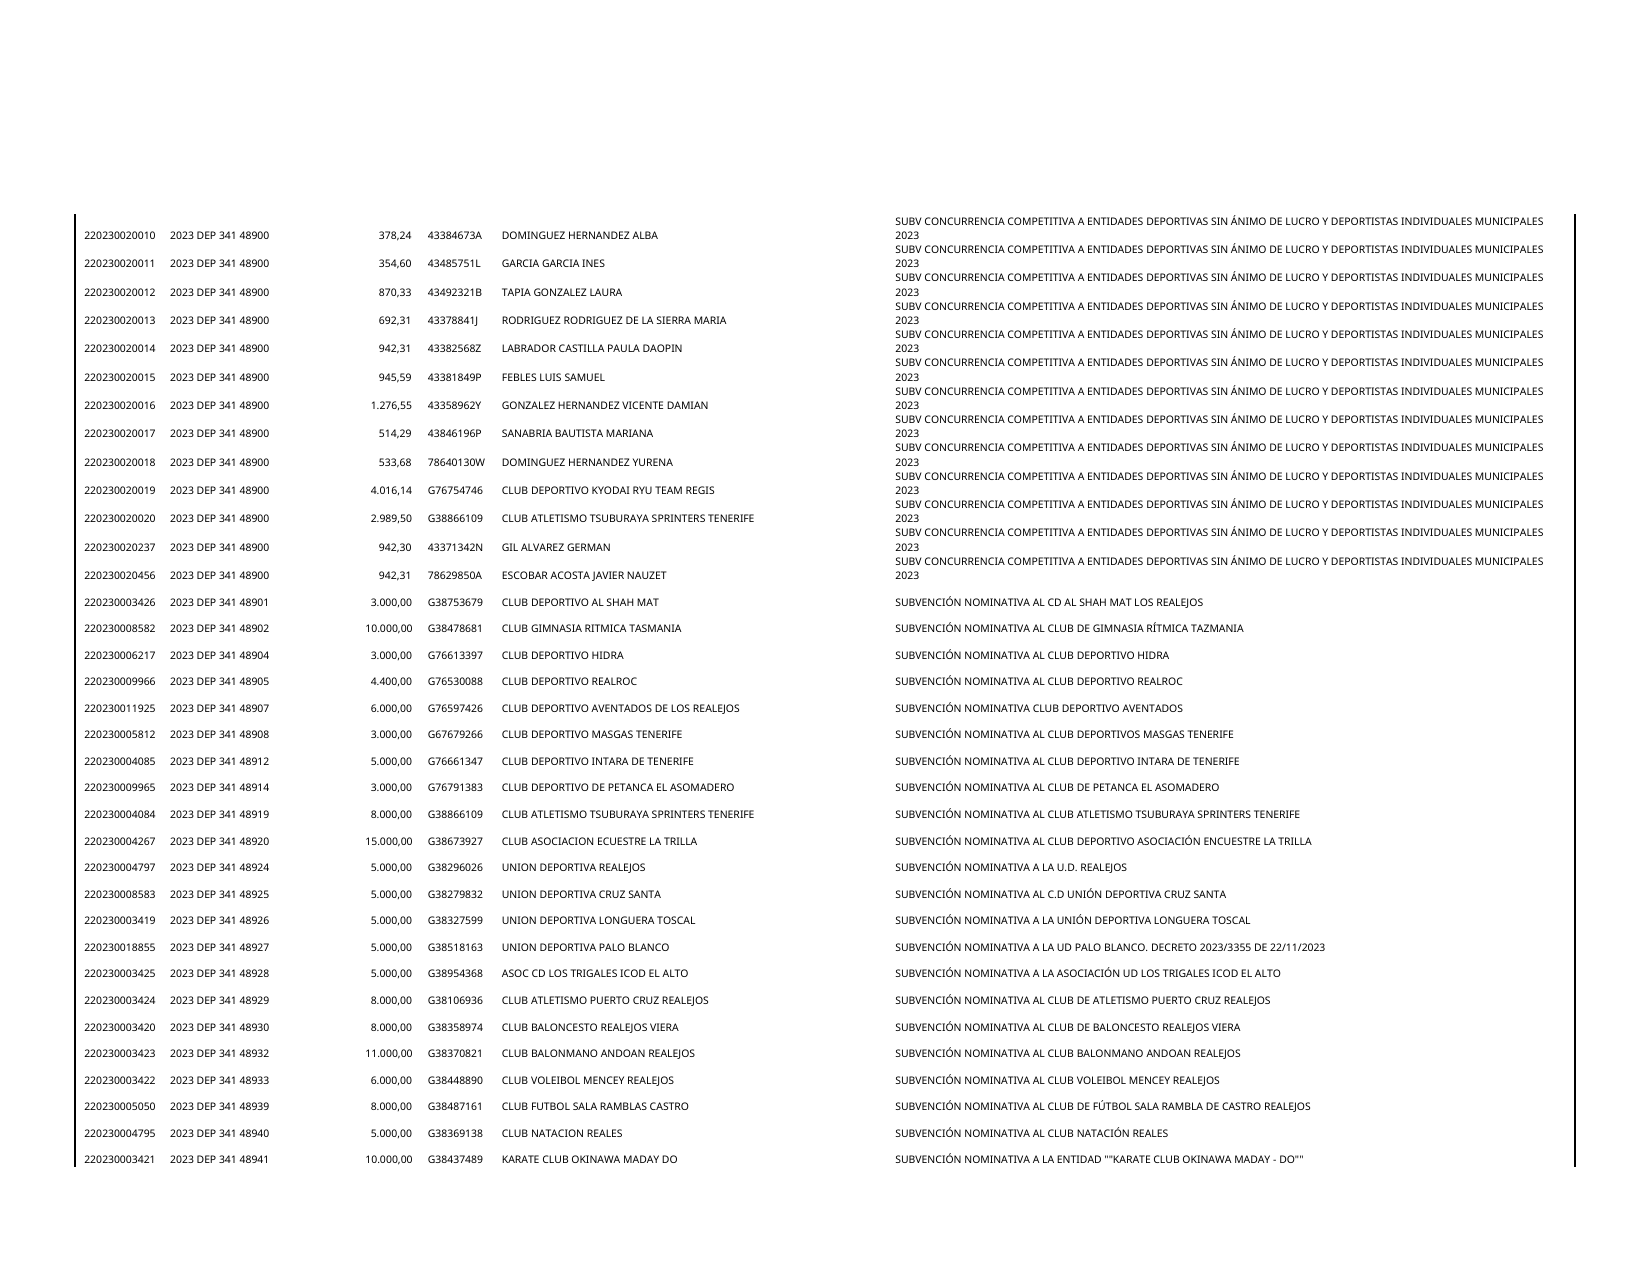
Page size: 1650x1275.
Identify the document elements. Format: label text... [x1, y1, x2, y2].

table_cell 220230004797 [76, 848, 163, 874]
table_cell 43384673A [420, 214, 494, 242]
table_cell CLUB GIMNASIA RITMICA TASMANIA [494, 609, 888, 636]
table_cell 220230004795 [76, 1114, 163, 1140]
table_cell SUBV CONCURRENCIA COMPETITIVA A ENTIDADES DEPORTIVAS SIN ÁNIMO DE LUCRO Y DEPORTISTAS INDIVIDUALES MUNICIPALES 2023 [888, 412, 1574, 441]
table_cell CLUB DEPORTIVO INTARA DE TENERIFE [494, 742, 888, 768]
table_cell 220230020010 [76, 214, 163, 242]
table_cell GARCIA GARCIA INES [494, 242, 888, 271]
table_cell SUBVENCIÓN NOMINATIVA AL CLUB ATLETISMO TSUBURAYA SPRINTERS TENERIFE [888, 795, 1574, 821]
table_cell 2023 DEP 341 48929 [163, 981, 293, 1007]
table_cell 220230003420 [76, 1008, 163, 1034]
table_cell 220230003422 [76, 1061, 163, 1087]
table_cell G38358974 [420, 1008, 494, 1034]
table_cell SUBVENCIÓN NOMINATIVA AL CLUB DE GIMNASIA RÍTMICA TAZMANIA [888, 609, 1574, 636]
table_cell 220230020018 [76, 441, 163, 469]
table_cell CLUB DEPORTIVO DE PETANCA EL ASOMADERO [494, 768, 888, 795]
table_cell 2023 DEP 341 48932 [163, 1034, 293, 1061]
table_cell G38279832 [420, 875, 494, 901]
table_cell 220230003425 [76, 954, 163, 981]
table_cell 2023 DEP 341 48904 [163, 636, 293, 662]
table_cell SUBV CONCURRENCIA COMPETITIVA A ENTIDADES DEPORTIVAS SIN ÁNIMO DE LUCRO Y DEPORTISTAS INDIVIDUALES MUNICIPALES 2023 [888, 497, 1574, 526]
table_cell 220230003426 [76, 583, 163, 609]
table_cell 3.000,00 [293, 715, 420, 742]
table_cell 3.000,00 [293, 768, 420, 795]
table_cell CLUB ATLETISMO TSUBURAYA SPRINTERS TENERIFE [494, 795, 888, 821]
table_cell CLUB ASOCIACION ECUESTRE LA TRILLA [494, 821, 888, 848]
table_cell 2023 DEP 341 48907 [163, 689, 293, 715]
table_cell CLUB DEPORTIVO REALROC [494, 662, 888, 689]
table_cell 43381849P [420, 356, 494, 384]
table_cell KARATE CLUB OKINAWA MADAY DO [494, 1140, 888, 1167]
table_cell 2023 DEP 341 48900 [163, 554, 293, 582]
table_cell CLUB DEPORTIVO AVENTADOS DE LOS REALEJOS [494, 689, 888, 715]
table_cell 2023 DEP 341 48941 [163, 1140, 293, 1167]
table_cell G38369138 [420, 1114, 494, 1140]
table_cell G76530088 [420, 662, 494, 689]
table_cell 220230020020 [76, 497, 163, 526]
table_cell 942,31 [293, 554, 420, 582]
table_cell 220230020237 [76, 526, 163, 554]
table_cell 220230003421 [76, 1140, 163, 1167]
table_cell 5.000,00 [293, 848, 420, 874]
table_cell 220230004085 [76, 742, 163, 768]
table_cell 2023 DEP 341 48925 [163, 875, 293, 901]
table_cell 5.000,00 [293, 928, 420, 954]
table_cell G76661347 [420, 742, 494, 768]
table_cell 2023 DEP 341 48928 [163, 954, 293, 981]
table_cell 15.000,00 [293, 821, 420, 848]
table_cell 6.000,00 [293, 1061, 420, 1087]
table_cell 2023 DEP 341 48901 [163, 583, 293, 609]
table_cell 5.000,00 [293, 742, 420, 768]
table_cell CLUB BALONMANO ANDOAN REALEJOS [494, 1034, 888, 1061]
table_cell SUBVENCIÓN NOMINATIVA AL CLUB DEPORTIVO HIDRA [888, 636, 1574, 662]
table_cell ASOC CD LOS TRIGALES ICOD EL ALTO [494, 954, 888, 981]
table_cell 2023 DEP 341 48900 [163, 299, 293, 327]
table_cell 43378841J [420, 299, 494, 327]
table_cell 220230018855 [76, 928, 163, 954]
table_cell 692,31 [293, 299, 420, 327]
table_cell 2023 DEP 341 48900 [163, 242, 293, 271]
table_cell 8.000,00 [293, 1087, 420, 1114]
table_cell 2023 DEP 341 48900 [163, 356, 293, 384]
table_cell ESCOBAR ACOSTA JAVIER NAUZET [494, 554, 888, 582]
table_cell SUBVENCIÓN NOMINATIVA AL CLUB DE ATLETISMO PUERTO CRUZ REALEJOS [888, 981, 1574, 1007]
table_cell 4.400,00 [293, 662, 420, 689]
table_cell 220230009966 [76, 662, 163, 689]
table_cell SUBVENCIÓN NOMINATIVA A LA UD PALO BLANCO. DECRETO 2023/3355 DE 22/11/2023 [888, 928, 1574, 954]
table_cell GIL ALVAREZ GERMAN [494, 526, 888, 554]
table_cell CLUB DEPORTIVO MASGAS TENERIFE [494, 715, 888, 742]
table_cell 514,29 [293, 412, 420, 441]
table_cell SUBVENCIÓN NOMINATIVA AL CLUB BALONMANO ANDOAN REALEJOS [888, 1034, 1574, 1061]
table_cell 3.000,00 [293, 583, 420, 609]
table_cell SUBVENCIÓN NOMINATIVA AL CLUB DEPORTIVO ASOCIACIÓN ENCUESTRE LA TRILLA [888, 821, 1574, 848]
table_cell SUBVENCIÓN NOMINATIVA AL CLUB DE PETANCA EL ASOMADERO [888, 768, 1574, 795]
table_cell DOMINGUEZ HERNANDEZ YURENA [494, 441, 888, 469]
table_cell 10.000,00 [293, 1140, 420, 1167]
table_cell 220230003424 [76, 981, 163, 1007]
table_cell SUBVENCIÓN NOMINATIVA A LA ASOCIACIÓN UD LOS TRIGALES ICOD EL ALTO [888, 954, 1574, 981]
table_cell 43485751L [420, 242, 494, 271]
table_cell 8.000,00 [293, 1008, 420, 1034]
table_cell G76791383 [420, 768, 494, 795]
table_cell CLUB ATLETISMO PUERTO CRUZ REALEJOS [494, 981, 888, 1007]
table_cell UNION DEPORTIVA PALO BLANCO [494, 928, 888, 954]
table_cell G76754746 [420, 469, 494, 497]
table_cell DOMINGUEZ HERNANDEZ ALBA [494, 214, 888, 242]
table_cell 220230020017 [76, 412, 163, 441]
table_cell G38866109 [420, 795, 494, 821]
table_cell 220230020456 [76, 554, 163, 582]
table_cell CLUB ATLETISMO TSUBURAYA SPRINTERS TENERIFE [494, 497, 888, 526]
table_cell 220230005050 [76, 1087, 163, 1114]
table_cell SUBVENCIÓN NOMINATIVA AL CD AL SHAH MAT LOS REALEJOS [888, 583, 1574, 609]
table_cell 2023 DEP 341 48924 [163, 848, 293, 874]
table_cell SUBV CONCURRENCIA COMPETITIVA A ENTIDADES DEPORTIVAS SIN ÁNIMO DE LUCRO Y DEPORTISTAS INDIVIDUALES MUNICIPALES 2023 [888, 242, 1574, 271]
table_cell 2023 DEP 341 48939 [163, 1087, 293, 1114]
table_cell SUBV CONCURRENCIA COMPETITIVA A ENTIDADES DEPORTIVAS SIN ÁNIMO DE LUCRO Y DEPORTISTAS INDIVIDUALES MUNICIPALES 2023 [888, 356, 1574, 384]
table_cell 10.000,00 [293, 609, 420, 636]
table_cell G38106936 [420, 981, 494, 1007]
table_cell 378,24 [293, 214, 420, 242]
table_cell SUBVENCIÓN NOMINATIVA AL CLUB NATACIÓN REALES [888, 1114, 1574, 1140]
table_cell 2023 DEP 341 48900 [163, 412, 293, 441]
table_cell SUBVENCIÓN NOMINATIVA AL CLUB DEPORTIVO INTARA DE TENERIFE [888, 742, 1574, 768]
table_cell 2023 DEP 341 48902 [163, 609, 293, 636]
table_cell SUBVENCIÓN NOMINATIVA CLUB DEPORTIVO AVENTADOS [888, 689, 1574, 715]
table_cell 2023 DEP 341 48900 [163, 327, 293, 356]
table_cell 220230008582 [76, 609, 163, 636]
table_cell 220230020016 [76, 384, 163, 412]
table_cell SUBV CONCURRENCIA COMPETITIVA A ENTIDADES DEPORTIVAS SIN ÁNIMO DE LUCRO Y DEPORTISTAS INDIVIDUALES MUNICIPALES 2023 [888, 526, 1574, 554]
table_cell 2.989,50 [293, 497, 420, 526]
table_cell UNION DEPORTIVA REALEJOS [494, 848, 888, 874]
table_cell G38487161 [420, 1087, 494, 1114]
table_cell 1.276,55 [293, 384, 420, 412]
table_cell SUBVENCIÓN NOMINATIVA AL CLUB DEPORTIVO REALROC [888, 662, 1574, 689]
table_cell 2023 DEP 341 48900 [163, 214, 293, 242]
table_cell 220230008583 [76, 875, 163, 901]
table_cell SUBV CONCURRENCIA COMPETITIVA A ENTIDADES DEPORTIVAS SIN ÁNIMO DE LUCRO Y DEPORTISTAS INDIVIDUALES MUNICIPALES 2023 [888, 299, 1574, 327]
table_cell 2023 DEP 341 48900 [163, 469, 293, 497]
table_cell CLUB VOLEIBOL MENCEY REALEJOS [494, 1061, 888, 1087]
table_cell 8.000,00 [293, 981, 420, 1007]
table_cell 5.000,00 [293, 1114, 420, 1140]
table_cell LABRADOR CASTILLA PAULA DAOPIN [494, 327, 888, 356]
table_cell 2023 DEP 341 48905 [163, 662, 293, 689]
table_cell 5.000,00 [293, 875, 420, 901]
table_cell 220230005812 [76, 715, 163, 742]
table_cell G76613397 [420, 636, 494, 662]
table_cell 2023 DEP 341 48926 [163, 901, 293, 928]
table_cell G76597426 [420, 689, 494, 715]
table_cell G38518163 [420, 928, 494, 954]
table_cell SUBVENCIÓN NOMINATIVA A LA U.D. REALEJOS [888, 848, 1574, 874]
table_cell 8.000,00 [293, 795, 420, 821]
table_cell 11.000,00 [293, 1034, 420, 1061]
table_cell 2023 DEP 341 48930 [163, 1008, 293, 1034]
table_cell 220230009965 [76, 768, 163, 795]
table_cell 220230003423 [76, 1034, 163, 1061]
table_cell 2023 DEP 341 48900 [163, 271, 293, 299]
table_cell G38478681 [420, 609, 494, 636]
table_cell 2023 DEP 341 48908 [163, 715, 293, 742]
table_cell SUBVENCIÓN NOMINATIVA AL CLUB DEPORTIVOS MASGAS TENERIFE [888, 715, 1574, 742]
table_cell 2023 DEP 341 48900 [163, 441, 293, 469]
table_cell G38296026 [420, 848, 494, 874]
table_cell CLUB DEPORTIVO KYODAI RYU TEAM REGIS [494, 469, 888, 497]
table_cell 78640130W [420, 441, 494, 469]
table_cell 220230020013 [76, 299, 163, 327]
table_cell CLUB DEPORTIVO HIDRA [494, 636, 888, 662]
table_cell SUBVENCIÓN NOMINATIVA AL CLUB VOLEIBOL MENCEY REALEJOS [888, 1061, 1574, 1087]
table_cell 942,31 [293, 327, 420, 356]
table_cell 43358962Y [420, 384, 494, 412]
table_cell FEBLES LUIS SAMUEL [494, 356, 888, 384]
table_cell SUBVENCIÓN NOMINATIVA AL C.D UNIÓN DEPORTIVA CRUZ SANTA [888, 875, 1574, 901]
table_cell G38370821 [420, 1034, 494, 1061]
table_cell 4.016,14 [293, 469, 420, 497]
table_cell 220230020011 [76, 242, 163, 271]
table_cell 43371342N [420, 526, 494, 554]
table_cell SUBVENCIÓN NOMINATIVA A LA UNIÓN DEPORTIVA LONGUERA TOSCAL [888, 901, 1574, 928]
table_cell SUBVENCIÓN NOMINATIVA AL CLUB DE BALONCESTO REALEJOS VIERA [888, 1008, 1574, 1034]
table_cell UNION DEPORTIVA LONGUERA TOSCAL [494, 901, 888, 928]
table_cell 220230020015 [76, 356, 163, 384]
table_cell G38753679 [420, 583, 494, 609]
table_cell TAPIA GONZALEZ LAURA [494, 271, 888, 299]
table_cell UNION DEPORTIVA CRUZ SANTA [494, 875, 888, 901]
table_cell SANABRIA BAUTISTA MARIANA [494, 412, 888, 441]
table_cell CLUB DEPORTIVO AL SHAH MAT [494, 583, 888, 609]
table_cell CLUB NATACION REALES [494, 1114, 888, 1140]
table_cell G38954368 [420, 954, 494, 981]
table_cell 43382568Z [420, 327, 494, 356]
table_cell SUBVENCIÓN NOMINATIVA A LA ENTIDAD ""KARATE CLUB OKINAWA MADAY - DO"" [888, 1140, 1574, 1167]
table_cell GONZALEZ HERNANDEZ VICENTE DAMIAN [494, 384, 888, 412]
table_cell SUBV CONCURRENCIA COMPETITIVA A ENTIDADES DEPORTIVAS SIN ÁNIMO DE LUCRO Y DEPORTISTAS INDIVIDUALES MUNICIPALES 2023 [888, 554, 1574, 582]
table_cell 220230004084 [76, 795, 163, 821]
table_cell 2023 DEP 341 48920 [163, 821, 293, 848]
table_cell 2023 DEP 341 48900 [163, 526, 293, 554]
table_cell 5.000,00 [293, 954, 420, 981]
table_cell 533,68 [293, 441, 420, 469]
table_cell 2023 DEP 341 48927 [163, 928, 293, 954]
table_cell 220230020019 [76, 469, 163, 497]
table_cell 2023 DEP 341 48912 [163, 742, 293, 768]
table_cell 354,60 [293, 242, 420, 271]
table_cell 220230004267 [76, 821, 163, 848]
table_cell 43492321B [420, 271, 494, 299]
table_cell SUBV CONCURRENCIA COMPETITIVA A ENTIDADES DEPORTIVAS SIN ÁNIMO DE LUCRO Y DEPORTISTAS INDIVIDUALES MUNICIPALES 2023 [888, 214, 1574, 242]
table_cell 220230020012 [76, 271, 163, 299]
table_cell 2023 DEP 341 48919 [163, 795, 293, 821]
table_cell 220230011925 [76, 689, 163, 715]
table_cell 942,30 [293, 526, 420, 554]
table_cell G38327599 [420, 901, 494, 928]
table_cell 3.000,00 [293, 636, 420, 662]
table_cell 6.000,00 [293, 689, 420, 715]
table_cell 2023 DEP 341 48900 [163, 497, 293, 526]
table_cell SUBV CONCURRENCIA COMPETITIVA A ENTIDADES DEPORTIVAS SIN ÁNIMO DE LUCRO Y DEPORTISTAS INDIVIDUALES MUNICIPALES 2023 [888, 441, 1574, 469]
table_cell 2023 DEP 341 48940 [163, 1114, 293, 1140]
table_cell SUBVENCIÓN NOMINATIVA AL CLUB DE FÚTBOL SALA RAMBLA DE CASTRO REALEJOS [888, 1087, 1574, 1114]
table_cell CLUB BALONCESTO REALEJOS VIERA [494, 1008, 888, 1034]
table_cell 2023 DEP 341 48914 [163, 768, 293, 795]
table_cell CLUB FUTBOL SALA RAMBLAS CASTRO [494, 1087, 888, 1114]
table_cell 2023 DEP 341 48900 [163, 384, 293, 412]
table_cell G38866109 [420, 497, 494, 526]
table_cell SUBV CONCURRENCIA COMPETITIVA A ENTIDADES DEPORTIVAS SIN ÁNIMO DE LUCRO Y DEPORTISTAS INDIVIDUALES MUNICIPALES 2023 [888, 469, 1574, 497]
table_cell 43846196P [420, 412, 494, 441]
table_cell 78629850A [420, 554, 494, 582]
table_cell RODRIGUEZ RODRIGUEZ DE LA SIERRA MARIA [494, 299, 888, 327]
table_cell 2023 DEP 341 48933 [163, 1061, 293, 1087]
table_cell 870,33 [293, 271, 420, 299]
table_cell SUBV CONCURRENCIA COMPETITIVA A ENTIDADES DEPORTIVAS SIN ÁNIMO DE LUCRO Y DEPORTISTAS INDIVIDUALES MUNICIPALES 2023 [888, 384, 1574, 412]
table_cell G38448890 [420, 1061, 494, 1087]
table_cell 220230003419 [76, 901, 163, 928]
table_cell 945,59 [293, 356, 420, 384]
table_cell G67679266 [420, 715, 494, 742]
table_cell 220230020014 [76, 327, 163, 356]
table_cell G38437489 [420, 1140, 494, 1167]
table_cell SUBV CONCURRENCIA COMPETITIVA A ENTIDADES DEPORTIVAS SIN ÁNIMO DE LUCRO Y DEPORTISTAS INDIVIDUALES MUNICIPALES 2023 [888, 327, 1574, 356]
table_cell 220230006217 [76, 636, 163, 662]
table_cell SUBV CONCURRENCIA COMPETITIVA A ENTIDADES DEPORTIVAS SIN ÁNIMO DE LUCRO Y DEPORTISTAS INDIVIDUALES MUNICIPALES 2023 [888, 271, 1574, 299]
table_cell G38673927 [420, 821, 494, 848]
table_cell 5.000,00 [293, 901, 420, 928]
